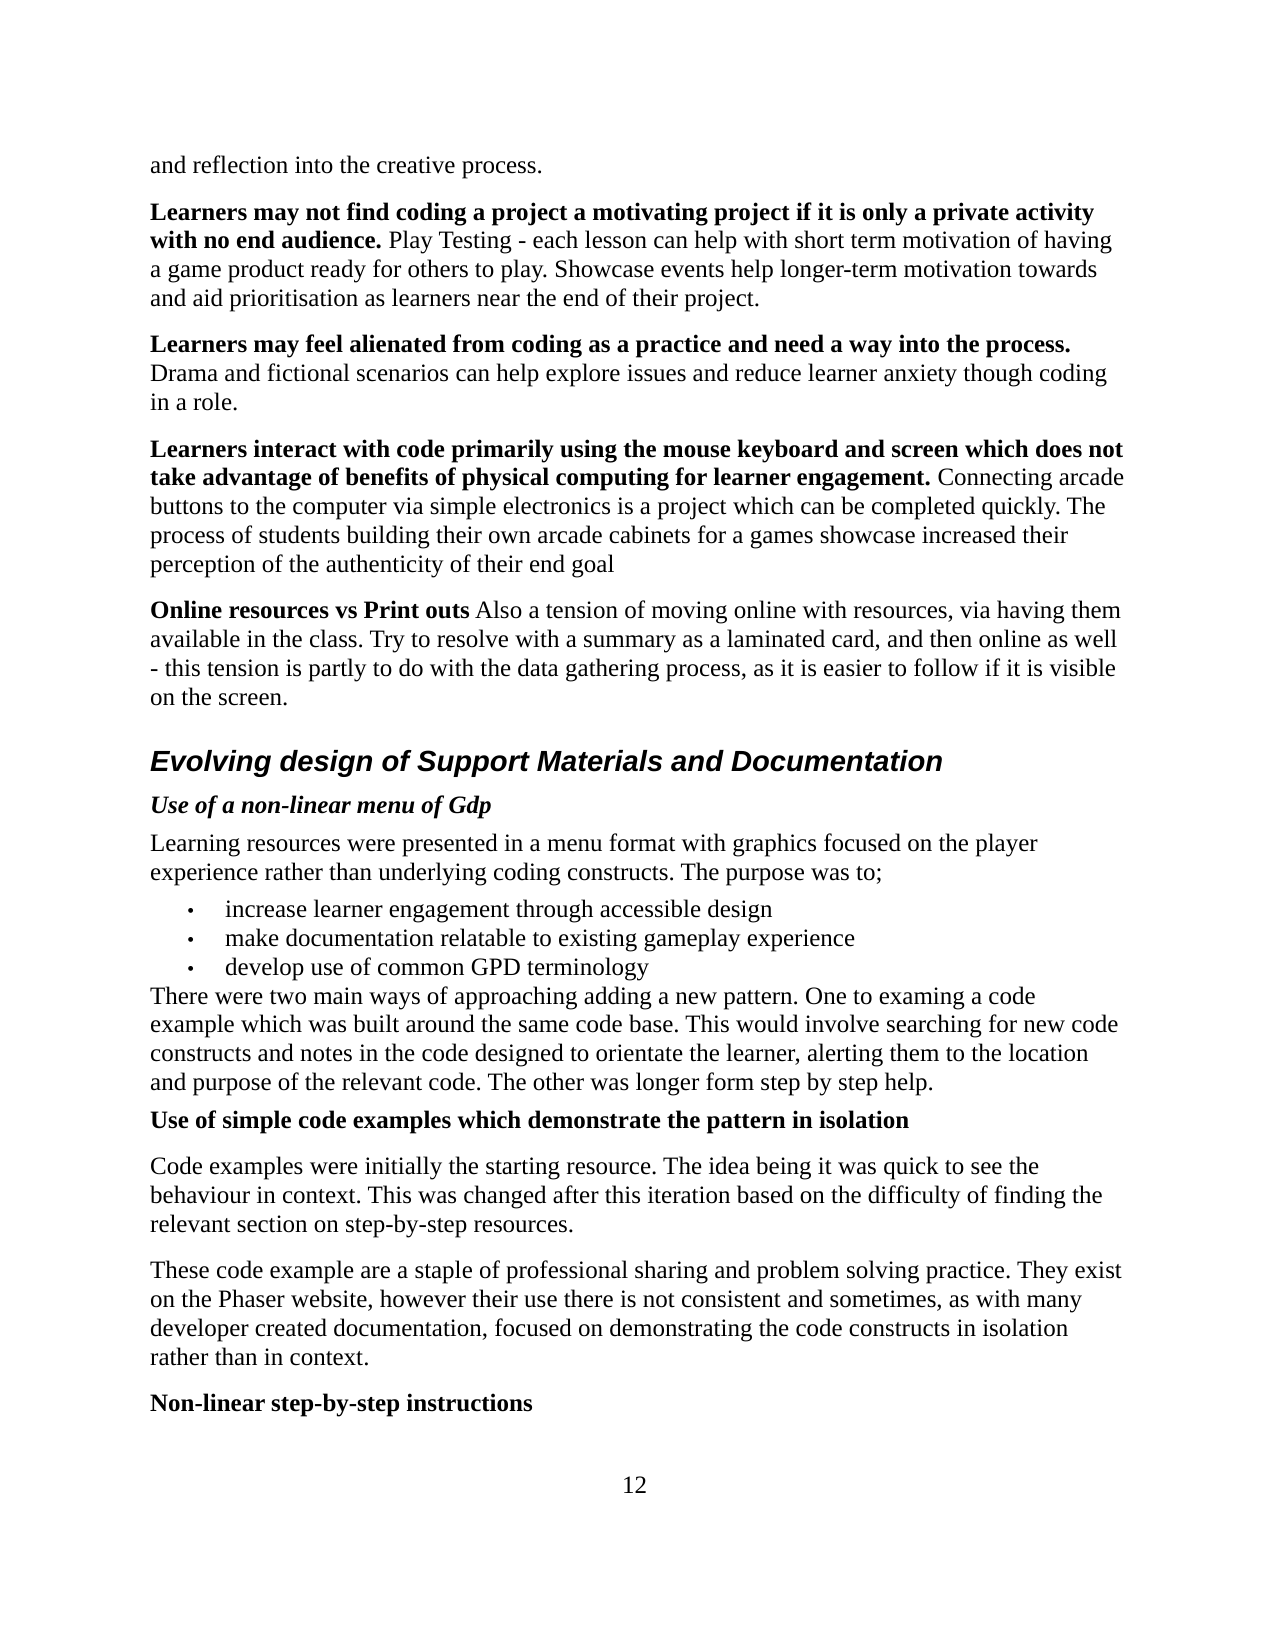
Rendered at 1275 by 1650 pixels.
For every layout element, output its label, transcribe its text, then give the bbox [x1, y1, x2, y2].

text and reflection into the creative process. [150, 150, 1125, 179]
text Use of simple code examples which demonstrate the pattern in isolation [150, 1105, 1125, 1133]
list increase learner engagement through accessible design [187, 894, 1125, 923]
text Learners interact with code primarily using the mouse keyboard and screen which does not take advantage of benefits of physical computing for learner engagement. Connecting arcade buttons to the computer via simple electronics is a project which can be completed quickly. The process of students building their own arcade cabinets for a games showcase increased their perception of the authenticity of their end goal [150, 434, 1125, 577]
text Code examples were initially the starting resource. The idea being it was quick to see the behaviour in context. This was changed after this iteration based on the difficulty of finding the relevant section on step-by-step resources. [150, 1151, 1125, 1238]
text Non-linear step-by-step instructions [150, 1388, 1125, 1417]
text These code example are a staple of professional sharing and problem solving practice. They exist on the Phaser website, however their use there is not consistent and sometimes, as with many developer created documentation, focused on demonstrating the code constructs in isolation rather than in context. [150, 1256, 1125, 1371]
text Use of a non-linear menu of Gdp [150, 790, 1125, 819]
text There were two main ways of approaching adding a new pattern. One to examing a code example which was built around the same code base. This would involve searching for new code constructs and notes in the code designed to orientate the learner, alerting them to the location and purpose of the relevant code. The other was longer form step by step help. [150, 981, 1125, 1096]
list develop use of common GPD terminology [187, 952, 1125, 981]
text Learning resources were presented in a menu format with graphics focused on the player experience rather than underlying coding constructs. The purpose was to; [150, 828, 1125, 886]
text Learners may feel alienated from coding as a practice and need a way into the process. Drama and fictional scenarios can help explore issues and reduce learner anxiety though coding in a role. [150, 329, 1125, 416]
text Learners may not find coding a project a motivating project if it is only a private activity with no end audience. Play Testing - each lesson can help with short term motivation of having a game product ready for others to play. Showcase events help longer-term motivation towards and aid prioritisation as learners near the end of their project. [150, 197, 1125, 312]
subtitle Evolving design of Support Materials and Documentation [150, 744, 1125, 778]
text Online resources vs Print outs Also a tension of moving online with resources, via having them available in the class. Try to resolve with a summary as a laminated card, and then online as well - this tension is partly to do with the data gathering process, as it is easier to follow if it is visible on the screen. [150, 595, 1125, 710]
list make documentation relatable to existing gameplay experience [187, 923, 1125, 952]
